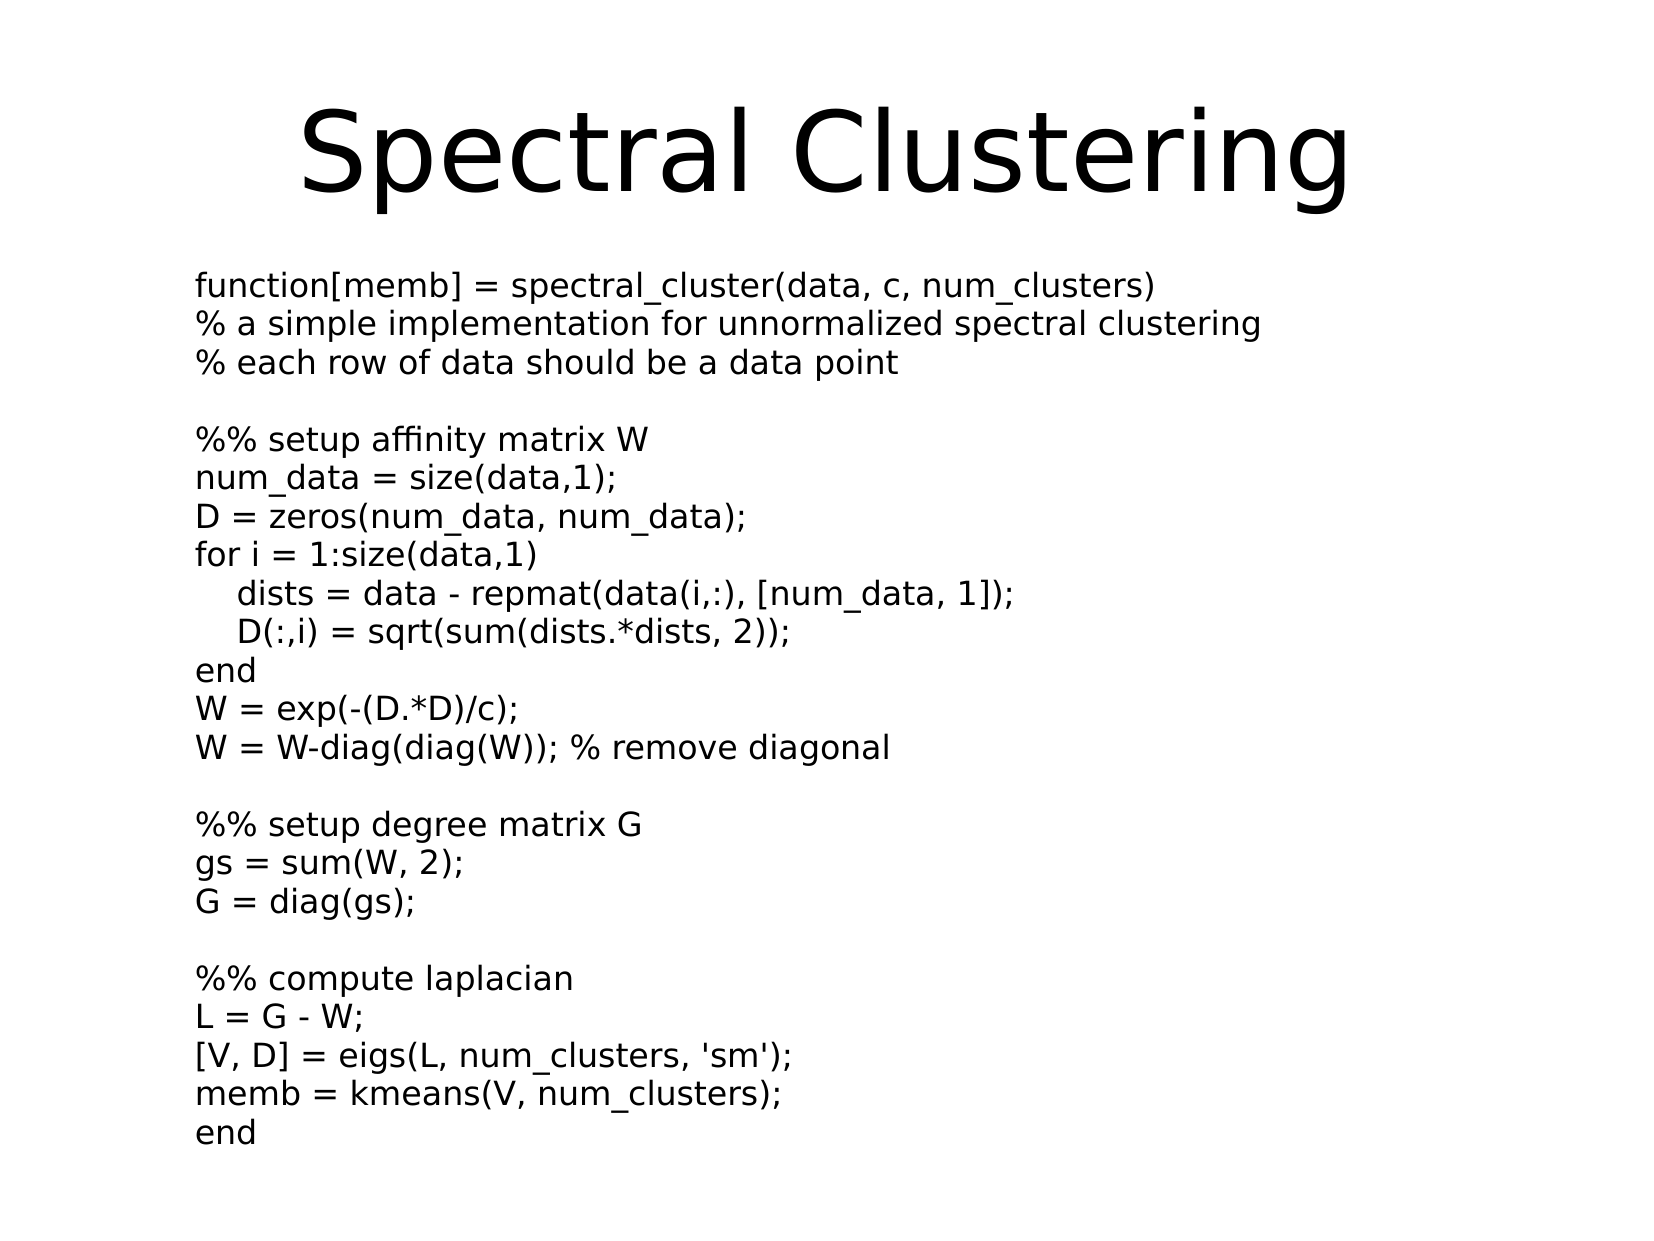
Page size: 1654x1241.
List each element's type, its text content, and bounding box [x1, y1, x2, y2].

text_box function[memb] = spectral_cluster(data, c, num_clusters) % a simple implementation for unnormalized spectral clustering % each row of data should be a data point %% setup affinity matrix W num_data = size(data,1); D = zeros(num_data, num_data); for i = 1:size(data,1) dists = data - repmat(data(i,:), [num_data, 1]); D(:,i) = sqrt(sum(dists.*dists, 2)); end W = exp(-(D.*D)/c); W = W-diag(diag(W)); % remove diagonal %% setup degree matrix G gs = sum(W, 2); G = diag(gs); %% compute laplacian L = G - W; [V, D] = eigs(L, num_clusters, 'sm'); memb = kmeans(V, num_clusters); end [180, 215, 1504, 1201]
title Spectral Clustering [82, 49, 1571, 257]
